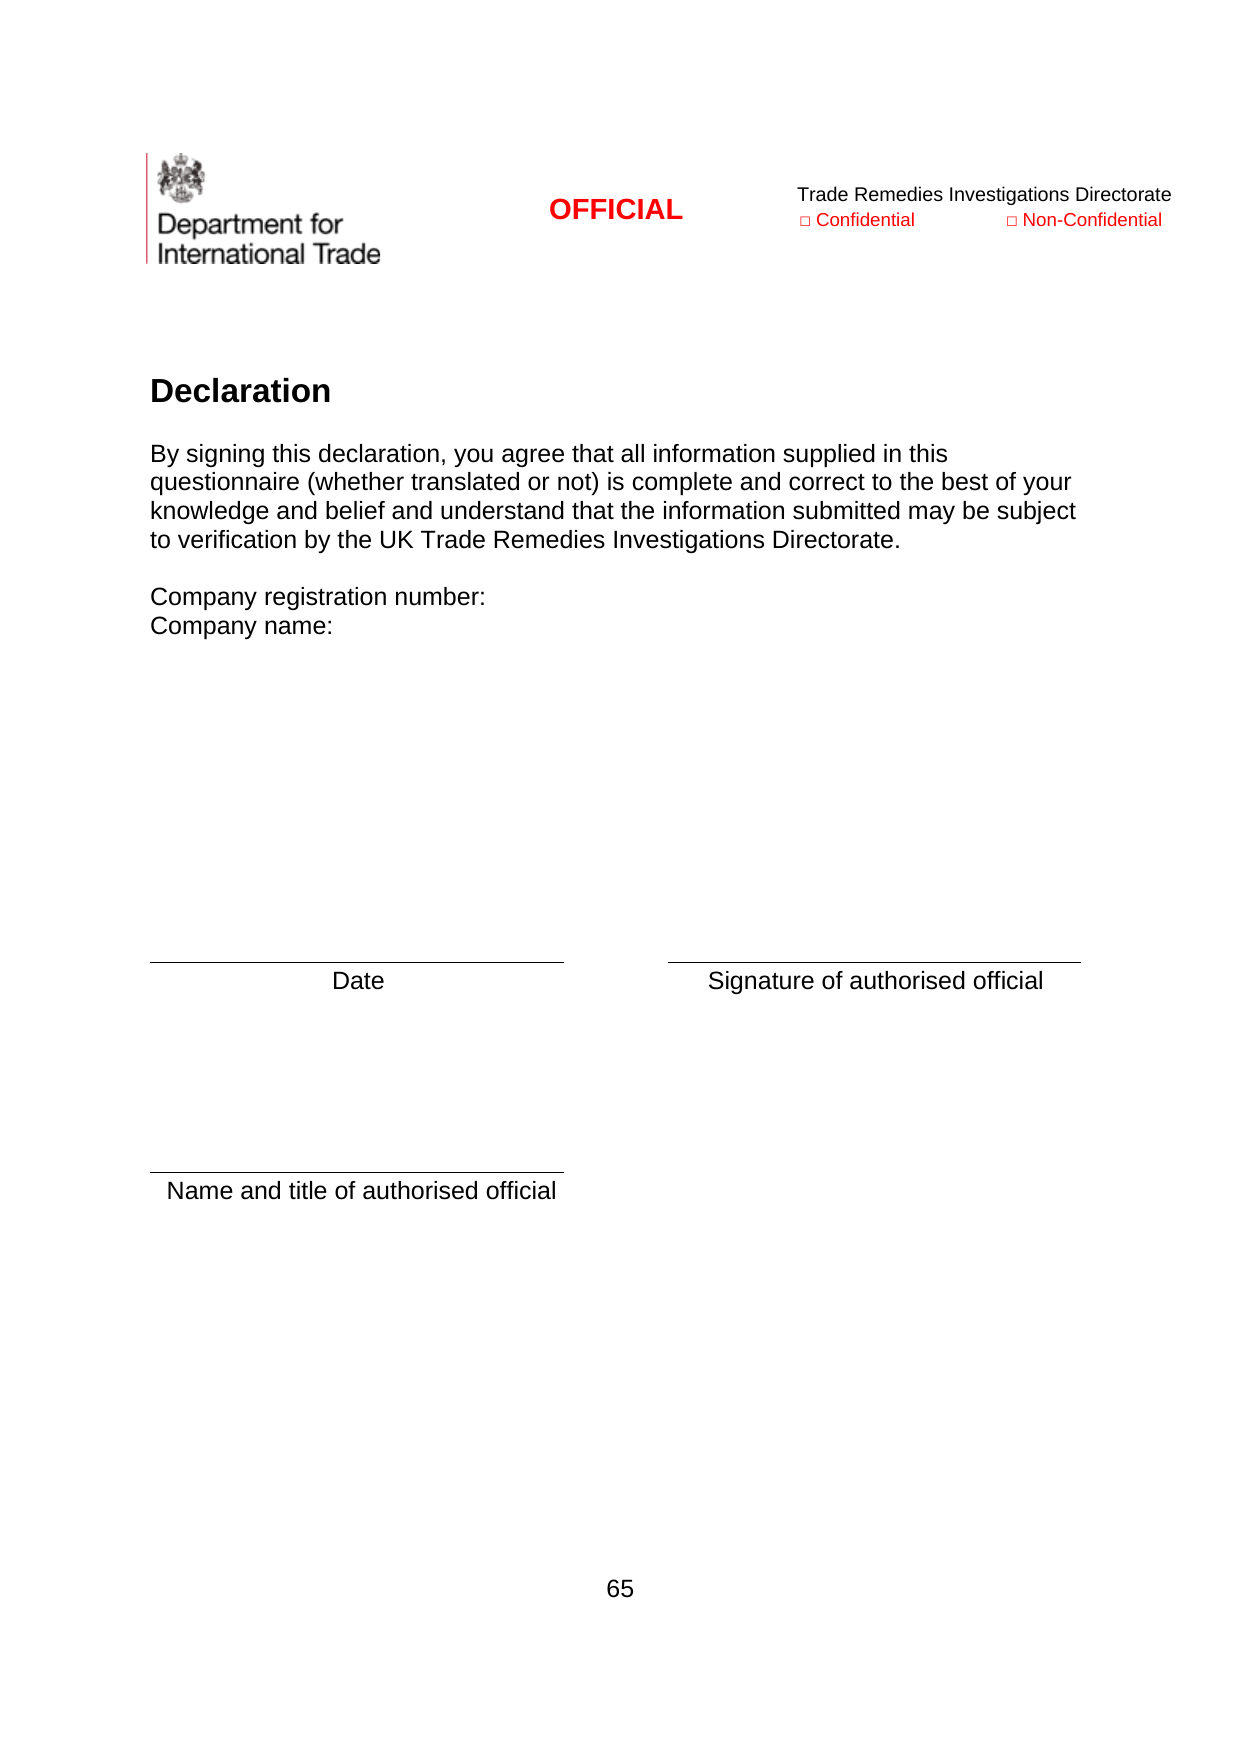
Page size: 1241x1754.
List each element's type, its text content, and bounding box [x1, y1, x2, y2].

table_cell [150, 998, 563, 1172]
table_cell Signature of authorised official [668, 963, 1081, 998]
table_header [150, 841, 563, 962]
table_cell [668, 998, 1081, 1172]
text By signing this declaration, you agree that all information supplied in this questionnaire (whether translated or not) is complete and correct to the best of your knowledge and belief and understand that the information submitted may be subject to verification by the UK Trade Remedies Investigations Directorate. [150, 438, 1090, 553]
table_header [668, 841, 1081, 962]
subtitle Declaration [150, 371, 1090, 410]
table_cell Date [150, 963, 563, 998]
table_cell Name and title of authorised official [150, 1173, 563, 1208]
table_cell [564, 998, 667, 1172]
table_cell [564, 962, 667, 998]
text Company registration number: [150, 582, 1090, 611]
table_cell [668, 1172, 1081, 1208]
table_header [564, 841, 667, 962]
table_cell [564, 1172, 667, 1208]
text Company name: [150, 611, 1090, 640]
